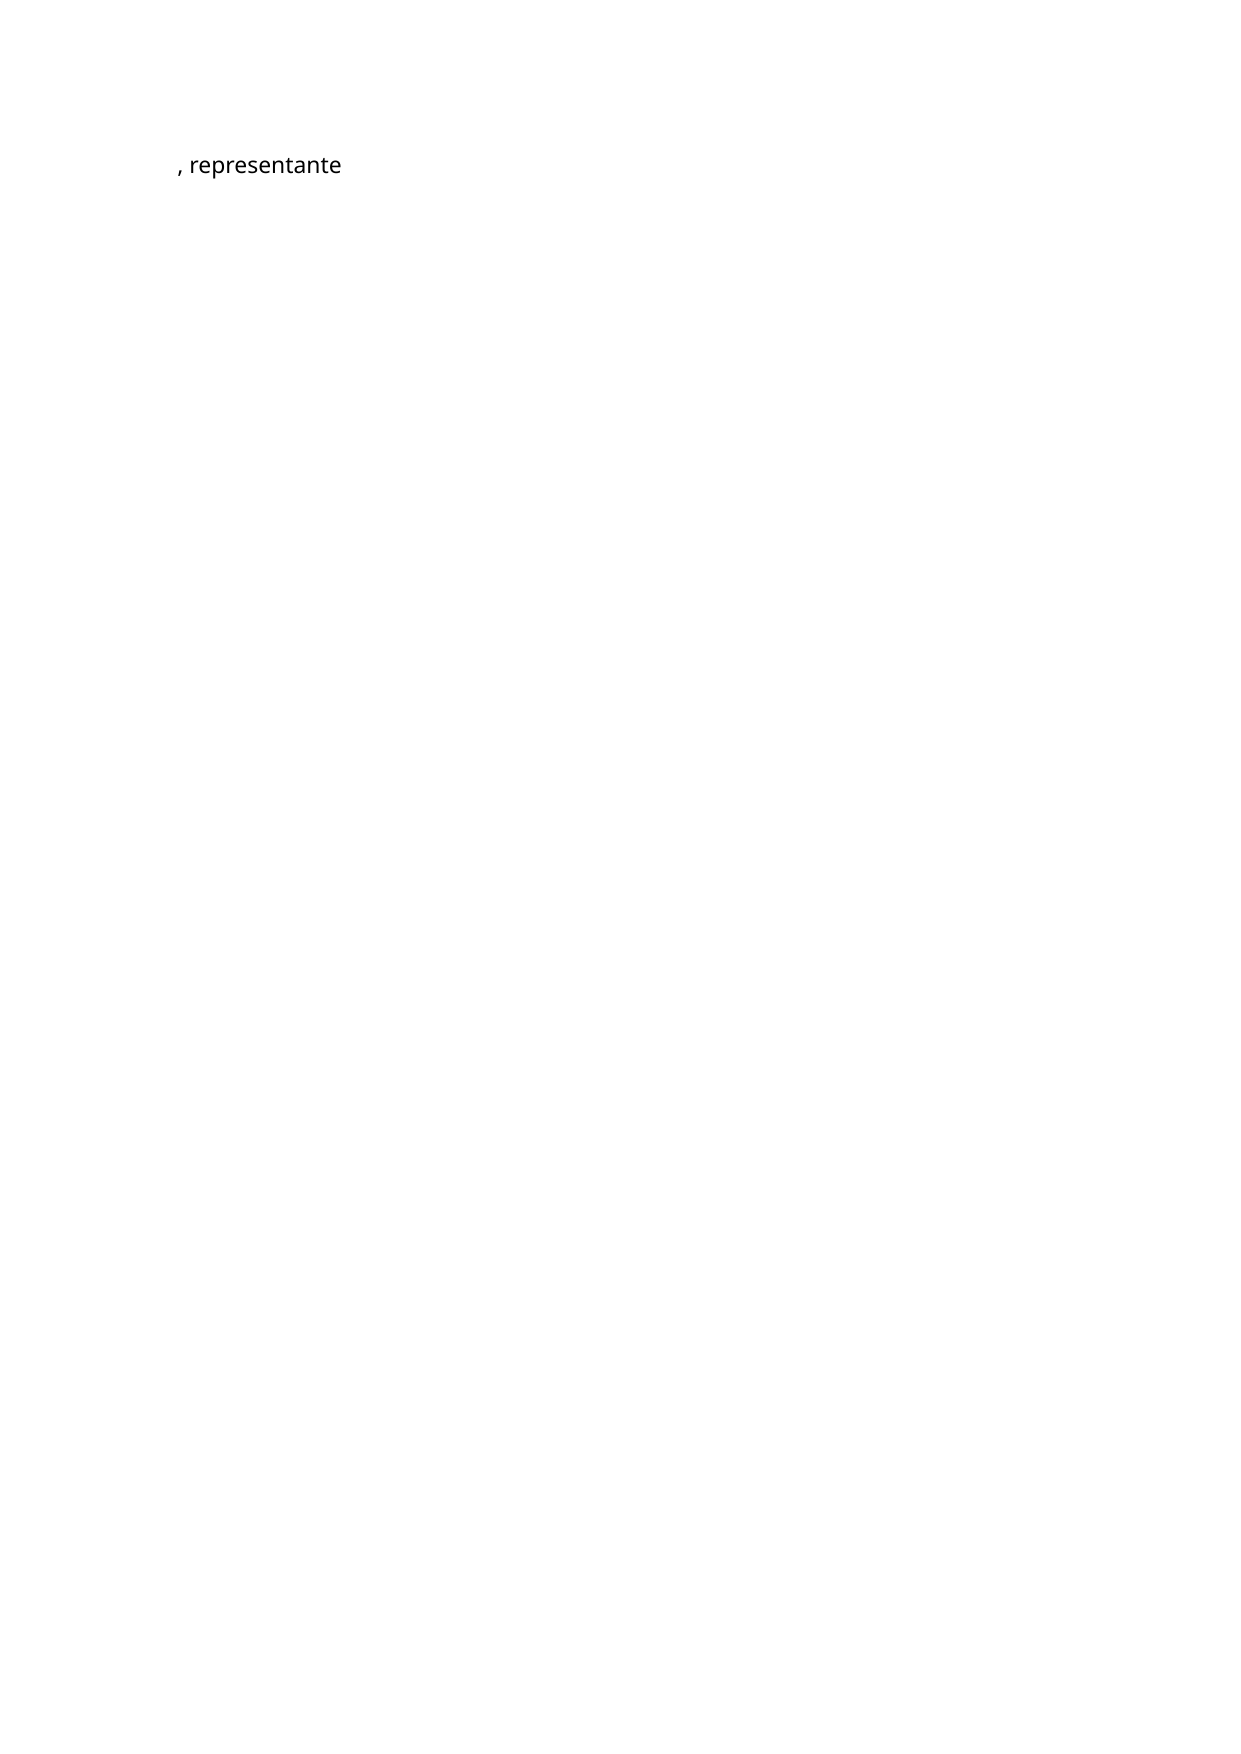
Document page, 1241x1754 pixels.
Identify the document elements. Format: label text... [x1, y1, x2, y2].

text , representante [177, 149, 1063, 181]
